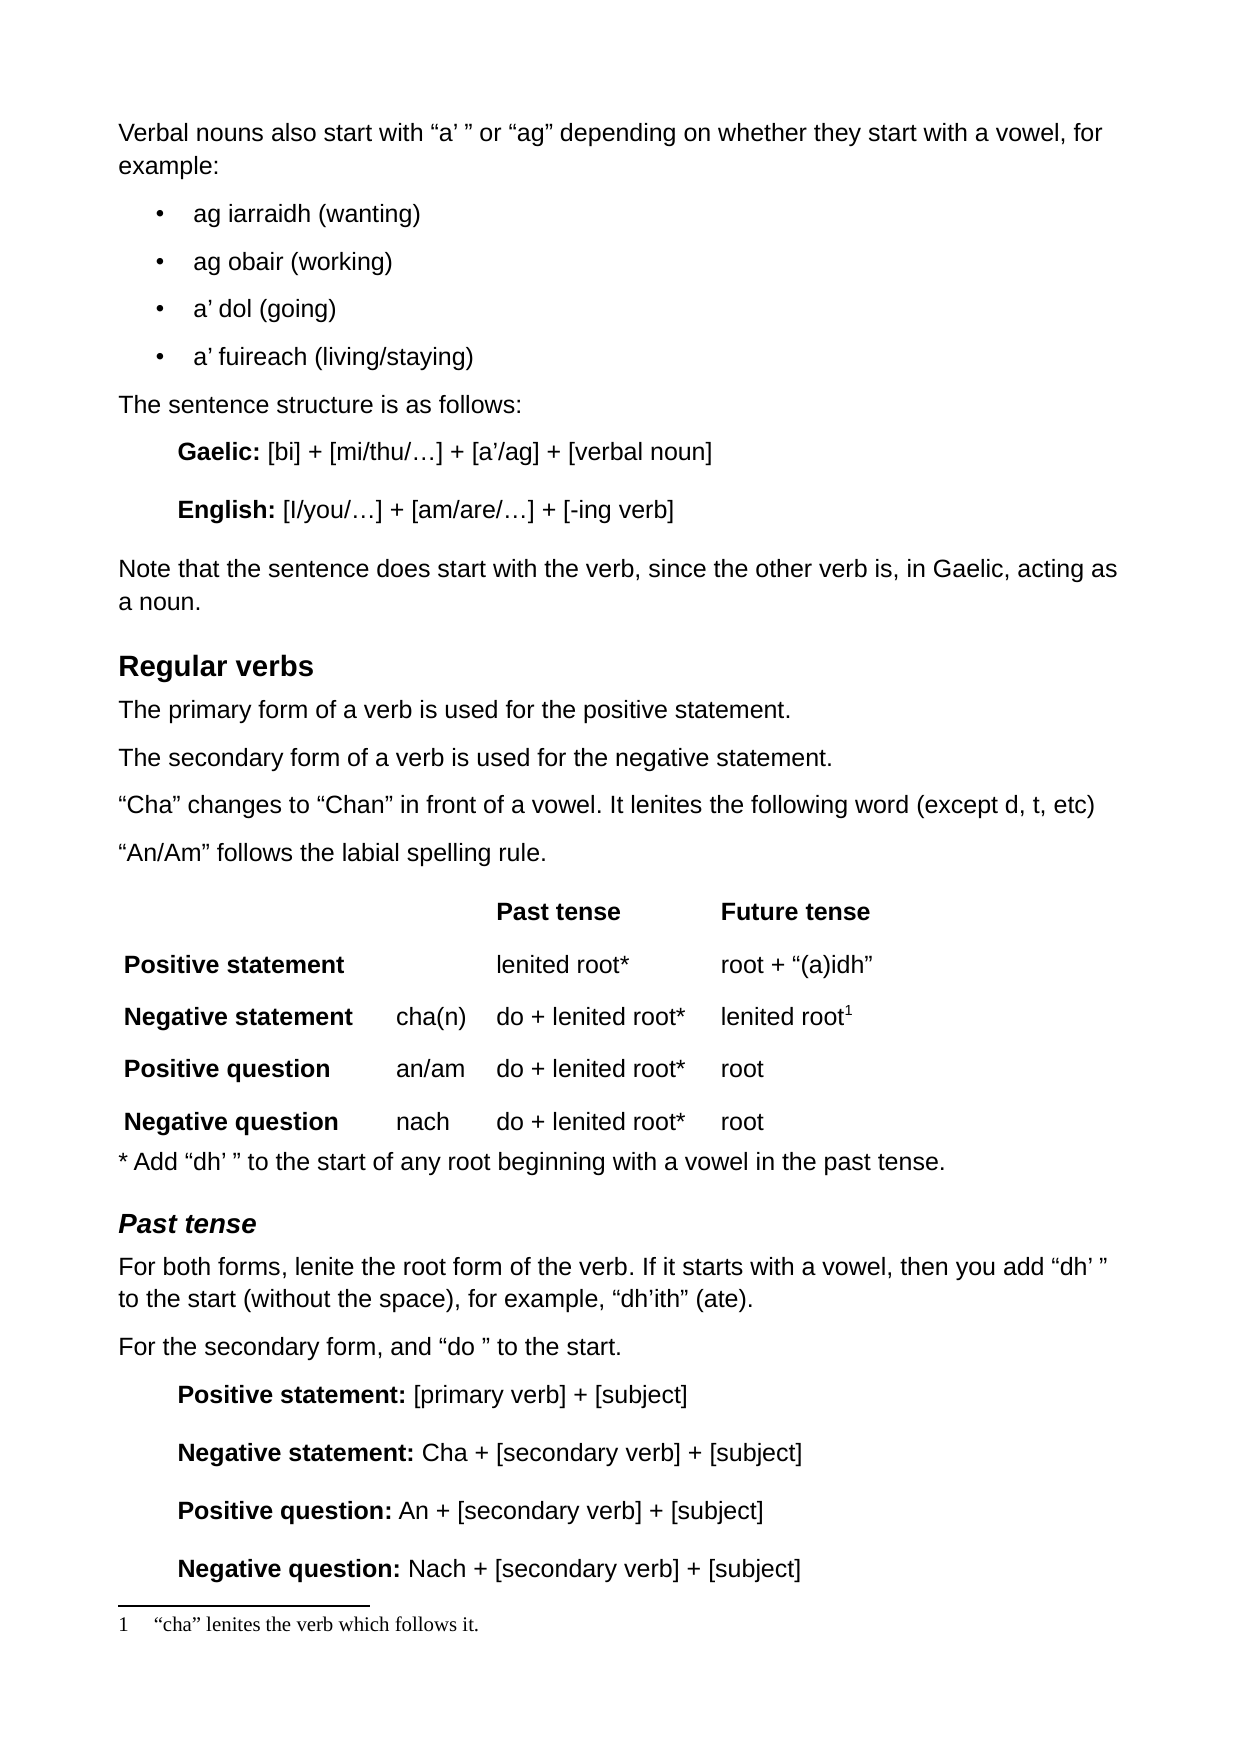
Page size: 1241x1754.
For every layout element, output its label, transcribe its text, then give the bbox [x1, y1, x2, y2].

text English: [I/you/…] + [am/are/…] + [-ing verb] [177, 495, 1063, 524]
table_header [384, 886, 484, 938]
table_header Past tense [484, 886, 709, 938]
table_cell cha(n) [384, 990, 484, 1042]
text Negative statement: Cha + [secondary verb] + [subject] [177, 1438, 1063, 1467]
table_cell do + lenited root* [484, 1095, 709, 1147]
text For the secondary form, and “do ” to the start. [118, 1332, 1122, 1361]
text Verbal nouns also start with “a’ ” or “ag” depending on whether they start with a vowel, for example: [118, 118, 1122, 180]
text “An/Am” follows the labial spelling rule. [118, 838, 1122, 867]
text Positive statement: [primary verb] + [subject] [177, 1380, 1063, 1408]
table_cell [384, 938, 484, 990]
table_header [112, 886, 384, 938]
list a’ fuireach (living/staying) [156, 342, 1122, 371]
text “Cha” changes to “Chan” in front of a vowel. It lenites the following word (except d, t, etc) [118, 790, 1122, 819]
subtitle Past tense [118, 1207, 1122, 1239]
table_cell Negative statement [112, 990, 384, 1042]
table_cell do + lenited root* [484, 1043, 709, 1095]
text For both forms, lenite the root form of the verb. If it starts with a vowel, then you add “dh’ ” to the start (without the space), for example, “dh’ith” (ate). [118, 1251, 1122, 1313]
text Gaelic: [bi] + [mi/thu/…] + [a’/ag] + [verbal noun] [177, 437, 1063, 466]
table_cell nach [384, 1095, 484, 1147]
table_cell Negative question [112, 1095, 384, 1147]
text * Add “dh’ ” to the start of any root beginning with a vowel in the past tense. [118, 1147, 1122, 1176]
table_cell Positive statement [112, 938, 384, 990]
table_cell root [709, 1043, 945, 1095]
table_cell an/am [384, 1043, 484, 1095]
text Negative question: Nach + [secondary verb] + [subject] [177, 1554, 1063, 1583]
table_cell root [709, 1095, 945, 1147]
table_cell lenited root [709, 990, 945, 1042]
table_cell do + lenited root* [484, 990, 709, 1042]
table_cell Positive question [112, 1043, 384, 1095]
text The primary form of a verb is used for the positive statement. [118, 695, 1122, 724]
table_header Future tense [709, 886, 945, 938]
subtitle Regular verbs [118, 649, 1122, 683]
list a’ dol (going) [156, 294, 1122, 323]
text Positive question: An + [secondary verb] + [subject] [177, 1496, 1063, 1525]
text The secondary form of a verb is used for the negative statement. [118, 743, 1122, 771]
table_cell lenited root* [484, 938, 709, 990]
text The sentence structure is as follows: [118, 389, 1122, 418]
list ag obair (working) [156, 246, 1122, 275]
list ag iarraidh (wanting) [156, 199, 1122, 228]
text Note that the sentence does start with the verb, since the other verb is, in Gaelic, acting as a noun. [118, 554, 1122, 615]
table_cell root + “(a)idh” [709, 938, 945, 990]
